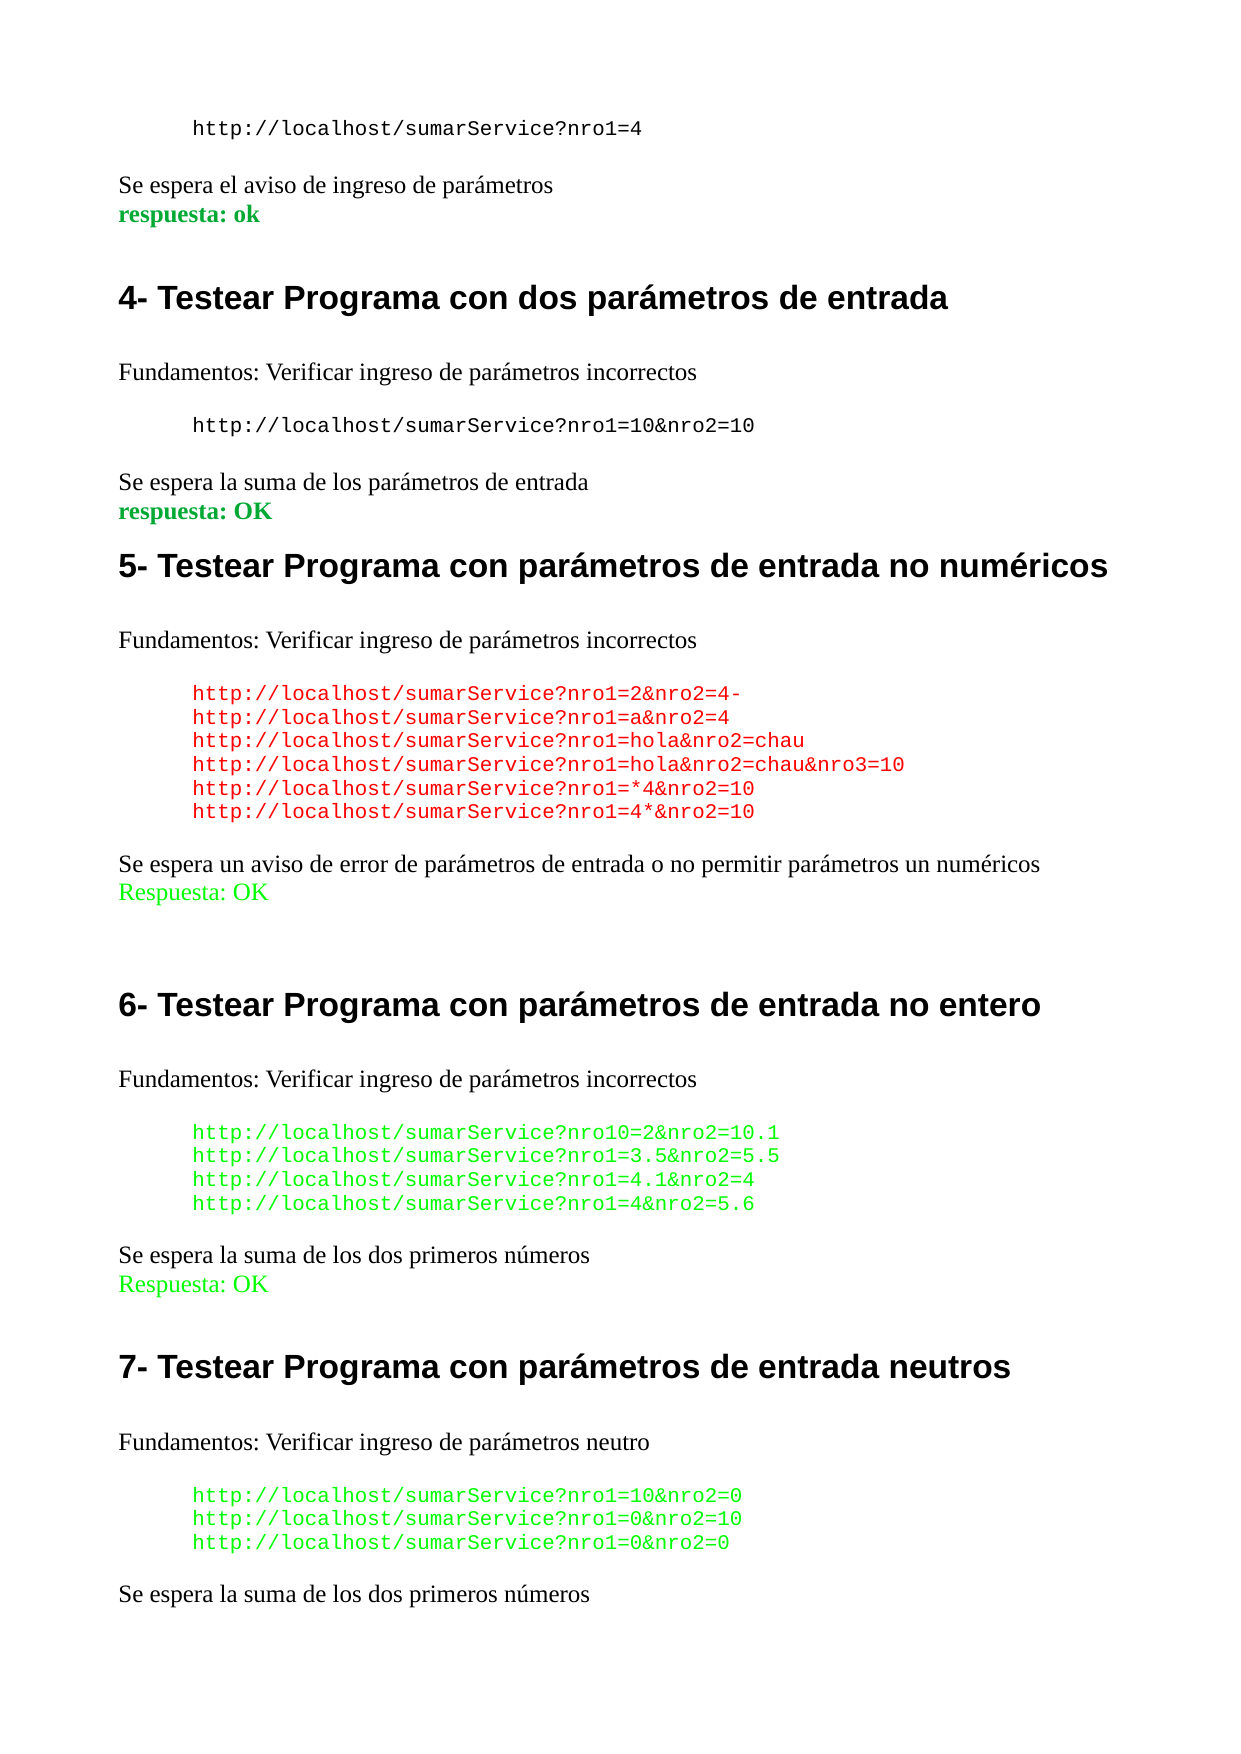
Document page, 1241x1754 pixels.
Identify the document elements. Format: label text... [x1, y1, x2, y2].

text Se espera un aviso de error de parámetros de entrada o no permitir parámetros un numéricos [118, 849, 1122, 877]
text Respuesta: OK [118, 877, 1122, 906]
text http://localhost/sumarService?nro1=0&nro2=0 [118, 1532, 1122, 1556]
text http://localhost/sumarService?nro10=2&nro2=10.1 [118, 1122, 1122, 1146]
text http://localhost/sumarService?nro1=a&nro2=4 [118, 707, 1122, 730]
text Respuesta: OK [118, 1269, 1122, 1298]
subtitle 7- Testear Programa con parámetros de entrada neutros [118, 1347, 1122, 1386]
subtitle 5- Testear Programa con parámetros de entrada no numéricos [118, 546, 1122, 584]
subtitle 6- Testear Programa con parámetros de entrada no entero [118, 984, 1122, 1023]
subtitle 4- Testear Programa con dos parámetros de entrada [118, 278, 1122, 316]
text Fundamentos: Verificar ingreso de parámetros incorrectos [118, 357, 1122, 386]
text Se espera la suma de los dos primeros números [118, 1240, 1122, 1269]
text respuesta: OK [118, 496, 1122, 525]
text http://localhost/sumarService?nro1=4*&nro2=10 [118, 801, 1122, 825]
text Fundamentos: Verificar ingreso de parámetros incorrectos [118, 626, 1122, 654]
text http://localhost/sumarService?nro1=hola&nro2=chau&nro3=10 [118, 754, 1122, 778]
text Se espera el aviso de ingreso de parámetros [118, 171, 1122, 199]
text http://localhost/sumarService?nro1=2&nro2=4- [118, 683, 1122, 707]
text http://localhost/sumarService?nro1=3.5&nro2=5.5 [118, 1146, 1122, 1169]
text http://localhost/sumarService?nro1=4.1&nro2=4 [118, 1169, 1122, 1193]
text http://localhost/sumarService?nro1=hola&nro2=chau [118, 730, 1122, 754]
text respuesta: ok [118, 199, 1122, 228]
text http://localhost/sumarService?nro1=*4&nro2=10 [118, 778, 1122, 801]
text http://localhost/sumarService?nro1=4&nro2=5.6 [118, 1193, 1122, 1216]
text Fundamentos: Verificar ingreso de parámetros neutro [118, 1427, 1122, 1456]
text Se espera la suma de los parámetros de entrada [118, 467, 1122, 496]
text http://localhost/sumarService?nro1=0&nro2=10 [118, 1508, 1122, 1532]
text Fundamentos: Verificar ingreso de parámetros incorrectos [118, 1064, 1122, 1093]
text Se espera la suma de los dos primeros números [118, 1579, 1122, 1608]
text http://localhost/sumarService?nro1=4 [118, 118, 1122, 142]
text http://localhost/sumarService?nro1=10&nro2=0 [118, 1484, 1122, 1508]
text http://localhost/sumarService?nro1=10&nro2=10 [118, 415, 1122, 439]
